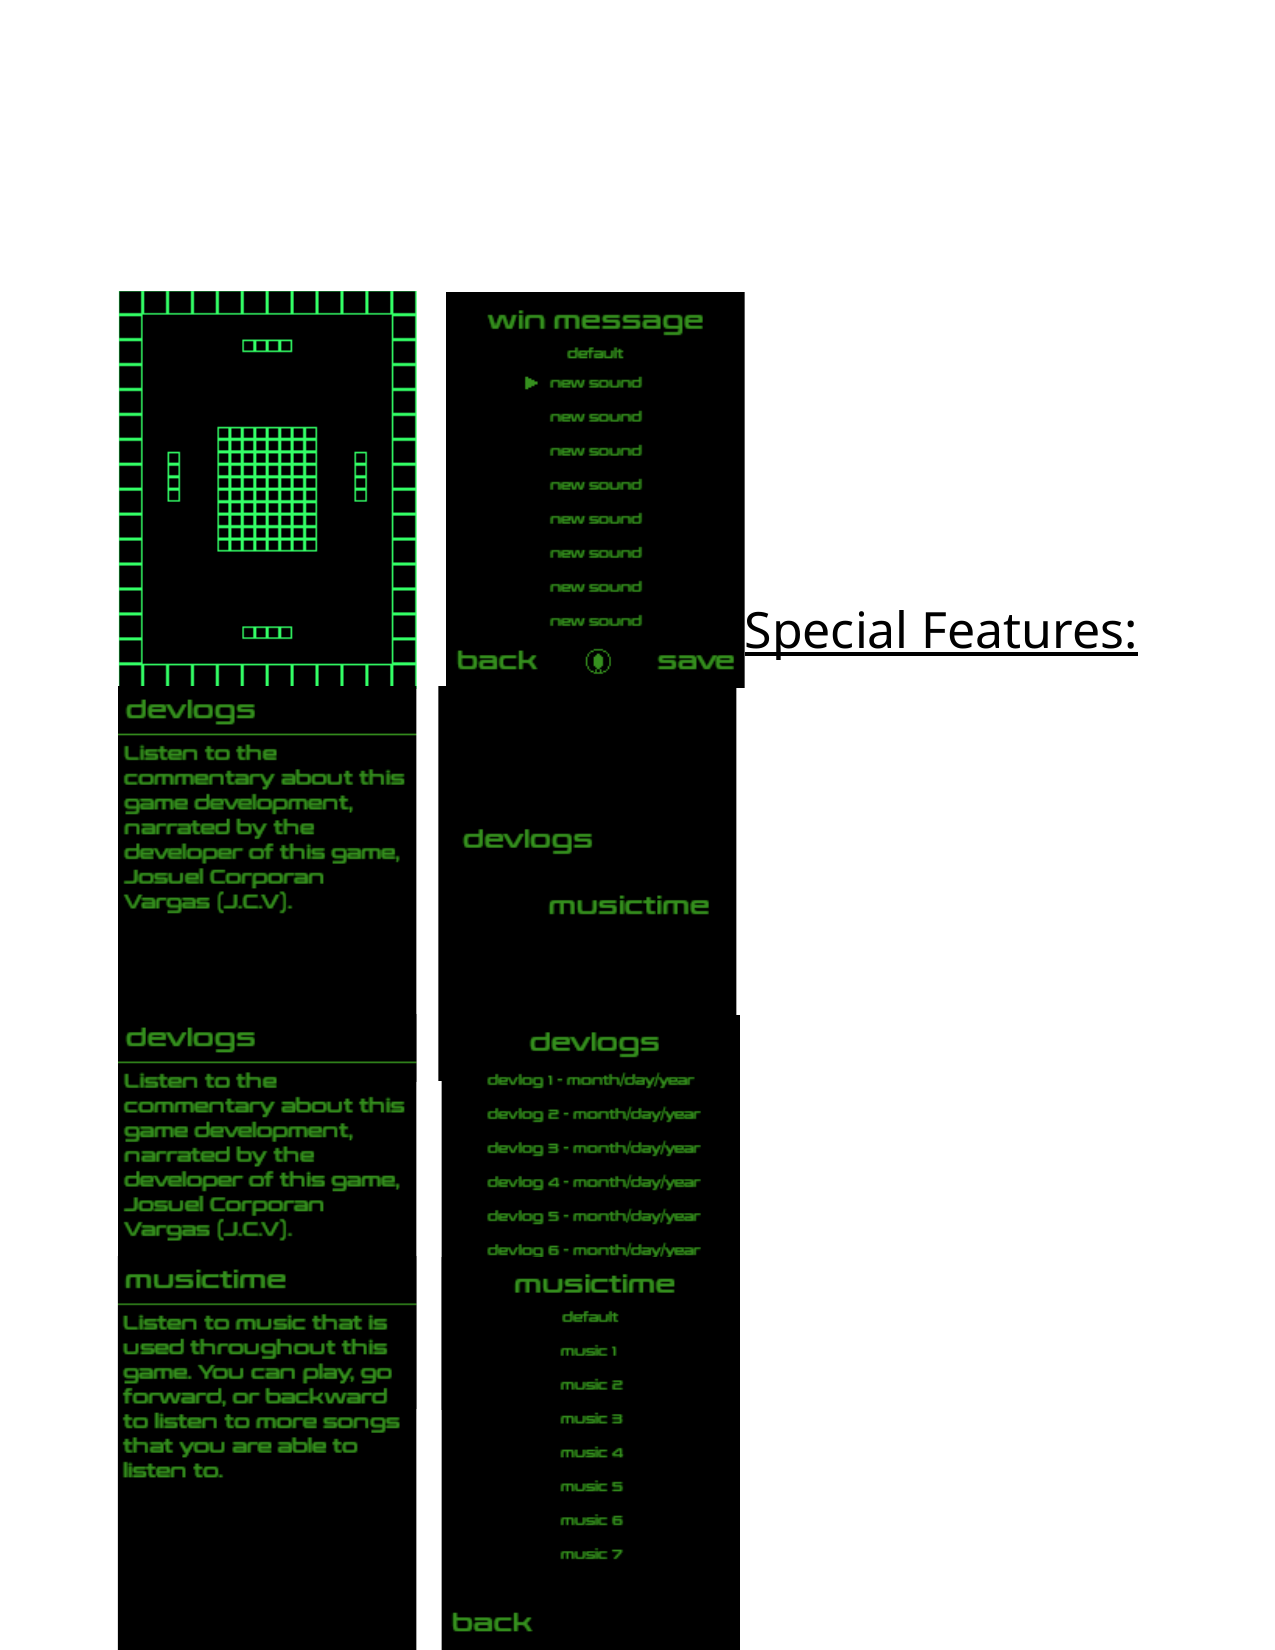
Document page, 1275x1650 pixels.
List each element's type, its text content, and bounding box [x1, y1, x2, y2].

text [417, 595, 446, 663]
text Special Features: [745, 595, 1157, 663]
picture [117, 291, 417, 1650]
picture [438, 292, 745, 1650]
